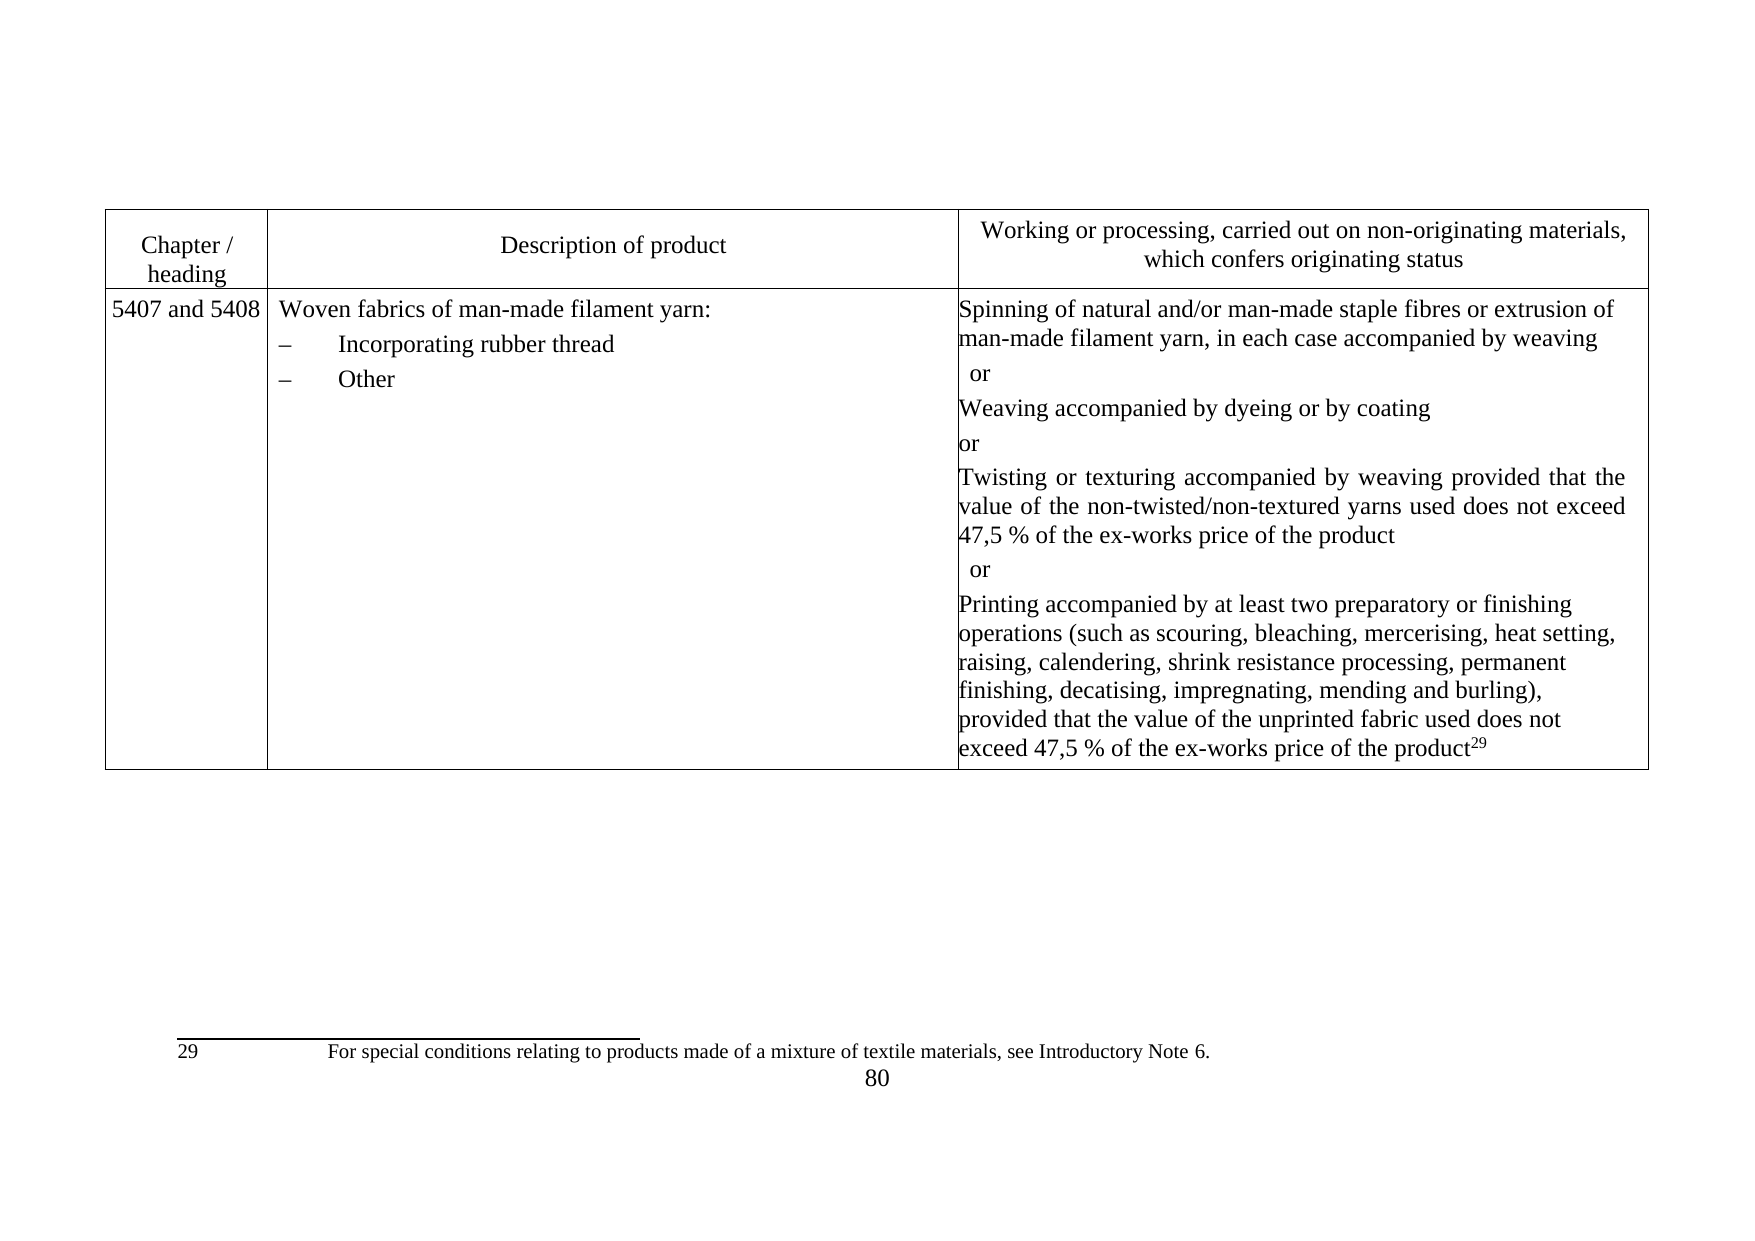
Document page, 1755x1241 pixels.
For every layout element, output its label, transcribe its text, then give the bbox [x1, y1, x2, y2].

table_header Working or processing, carried out on non-originating materials, which confers originating status [959, 210, 1648, 287]
table_cell Spinning of natural and/or man-made staple fibres or extrusion of man-made filament yarn, in each case accompanied by weaving or Weaving accompanied by dyeing or by coating or Twisting or texturing accompanied by weaving provided that the value of the non-twisted/non-textured yarns used does not exceed 47,5 % of the ex-works price of the product or Printing accompanied by at least two preparatory or finishing operations (such as scouring, bleaching, mercerising, heat setting, raising, calendering, shrink resistance processing, permanent finishing, decatising, impregnating, mending and burling), provided that the value of the unprinted fabric used does not exceed 47,5 % of the ex-works price of the product [959, 289, 1648, 769]
table_cell 5407 and 5408 [106, 289, 267, 769]
table_cell Woven fabrics of man-made filament yarn: Incorporating rubber thread Other [268, 289, 958, 769]
table_header Chapter / heading [106, 210, 267, 287]
table_header Description of product [268, 210, 958, 287]
